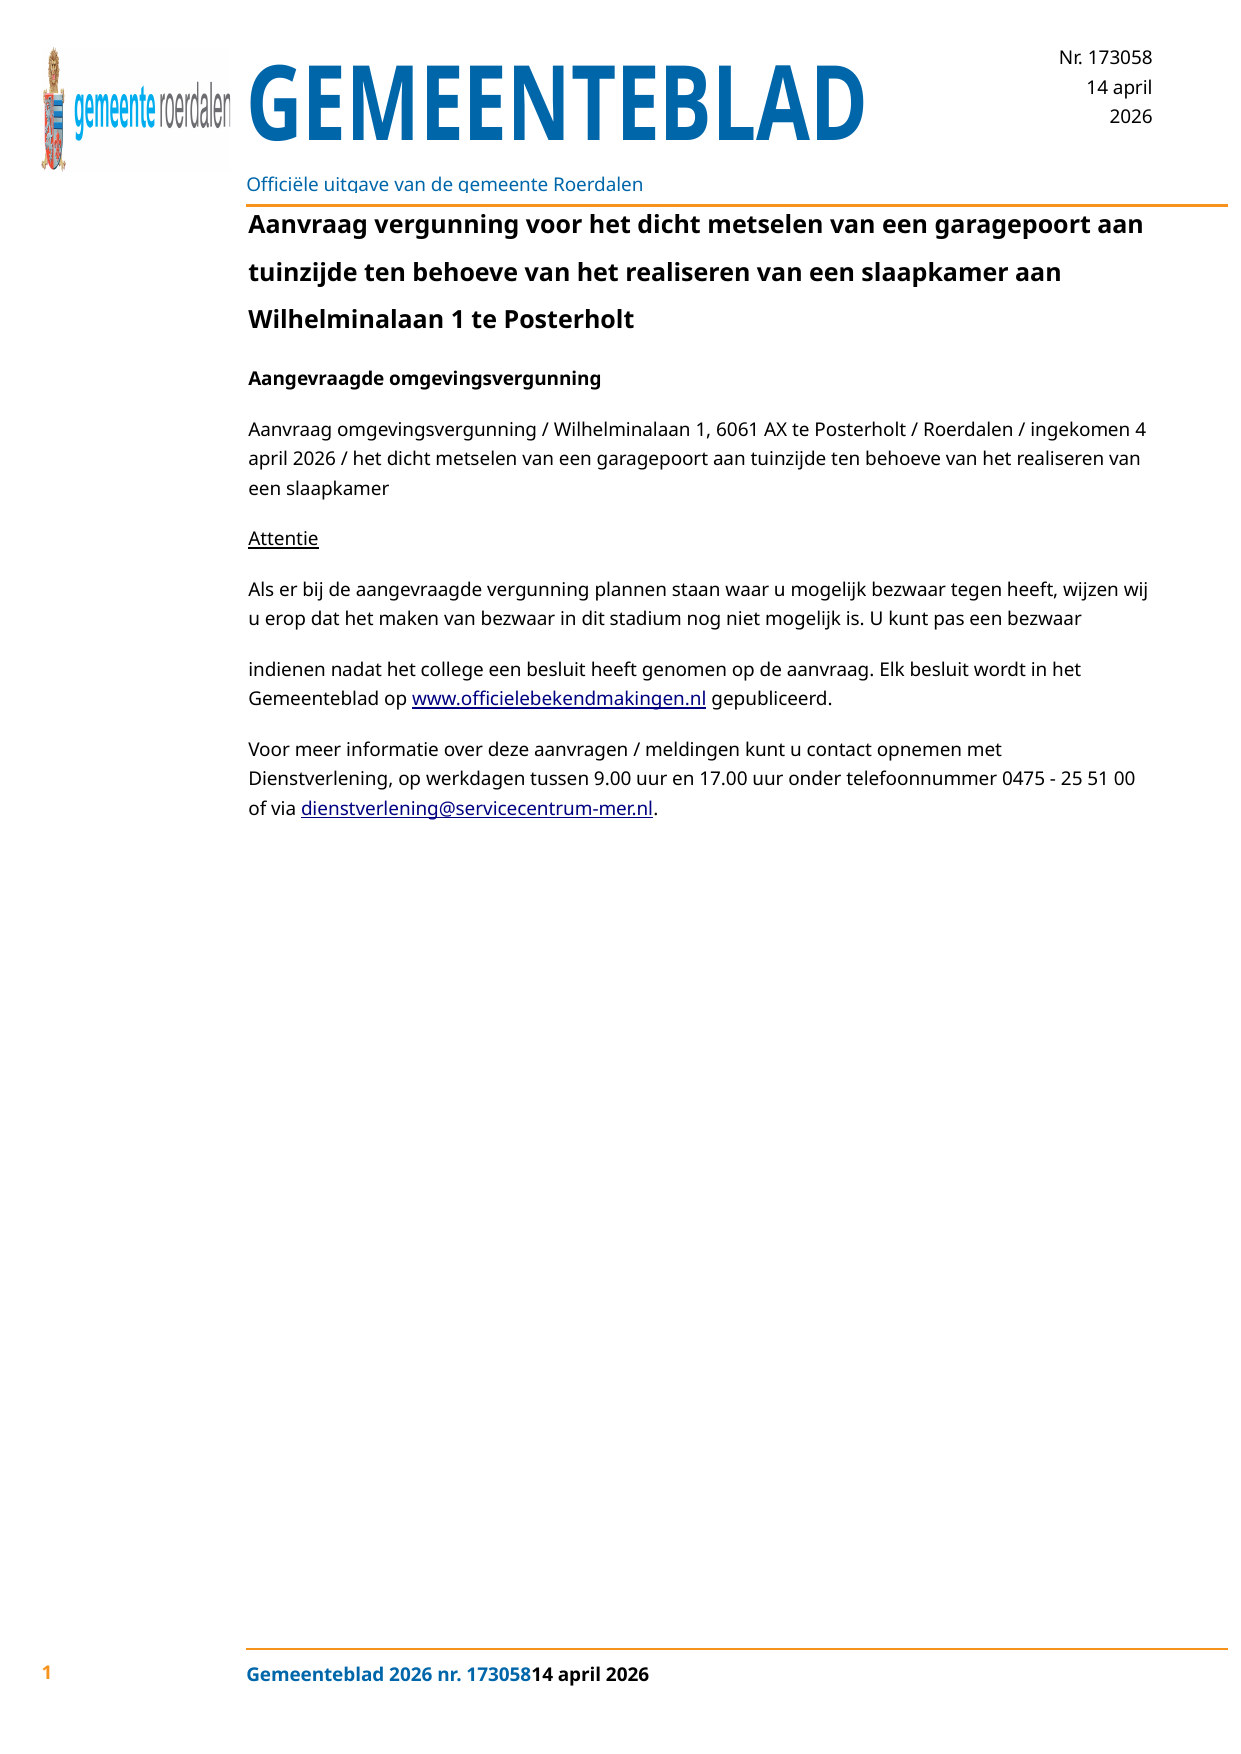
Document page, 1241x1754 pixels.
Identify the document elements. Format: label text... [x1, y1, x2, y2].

text Aanvraag vergunning voor het dicht metselen van een garagepoort aan tuinzijde ten behoeve van het realiseren van een slaapkamer aan Wilhelminalaan 1 te Posterholt [248, 207, 1152, 336]
text Als er bij de aangevraagde vergunning plannen staan waar u mogelijk bezwaar tegen heeft, wijzen wij u erop dat het maken van bezwaar in dit stadium nog niet mogelijk is. U kunt pas een bezwaar [248, 576, 1152, 631]
picture [41, 47, 231, 172]
text Aanvraag omgevingsvergunning / Wilhelminalaan 1, 6061 AX te Posterholt / Roerdalen / ingekomen 4 april 2026 / het dicht metselen van een garagepoort aan tuinzijde ten behoeve van het realiseren van een slaapkamer [248, 416, 1152, 501]
text indienen nadat het college een besluit heeft genomen op de aanvraag. Elk besluit wordt in het Gemeenteblad op www.officielebekendmakingen.nl gepubliceerd. [248, 656, 1152, 711]
text Attentie [248, 526, 1152, 551]
text Aangevraagde omgevingsvergunning [248, 366, 1152, 391]
text Voor meer informatie over deze aanvragen / meldingen kunt u contact opnemen met Dienstverlening, op werkdagen tussen 9.00 uur en 17.00 uur onder telefoonnummer 0475 - 25 51 00 of via dienstverlening@servicecentrum-mer.nl. [248, 736, 1152, 821]
